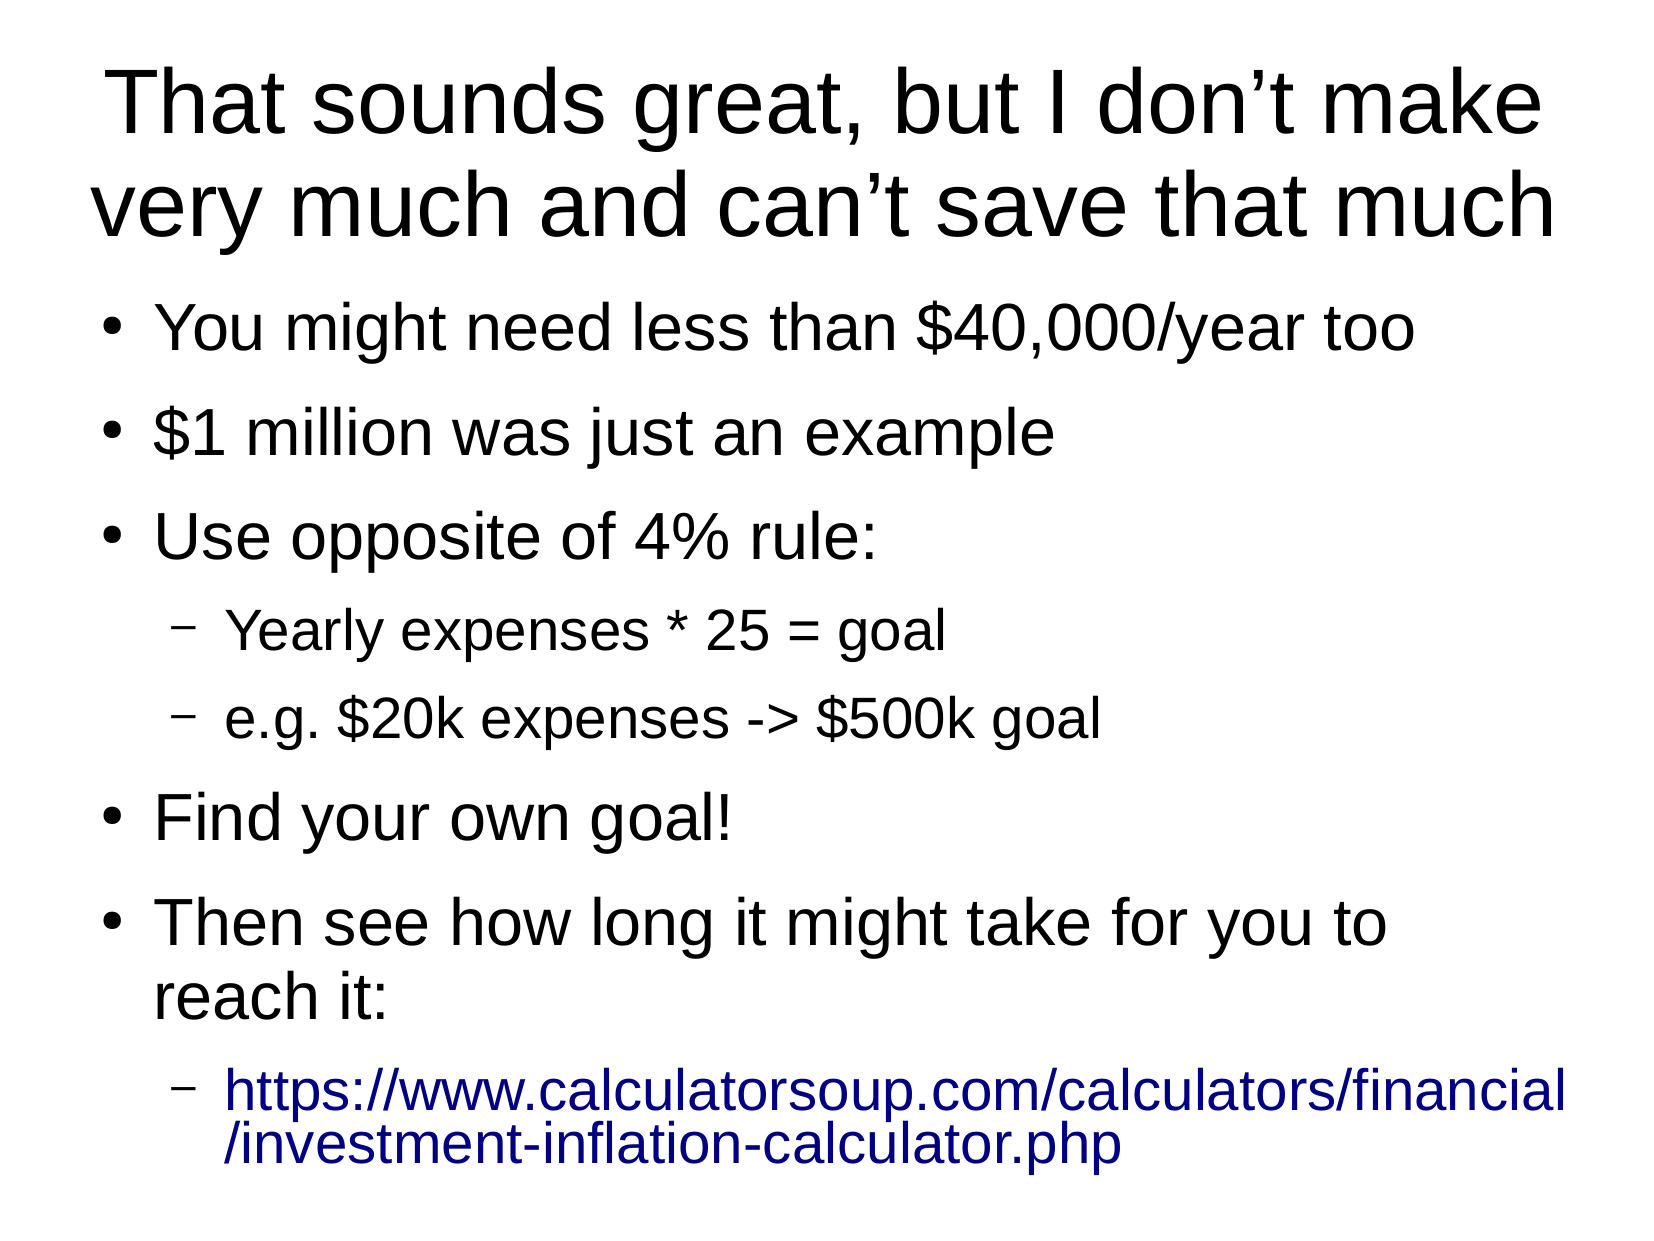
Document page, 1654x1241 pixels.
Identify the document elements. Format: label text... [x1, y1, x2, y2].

list You might need less than $40,000/year too $1 million was just an example Use opposite of 4% rule: Yearly expenses * 25 = goal e.g. $20k expenses -> $500k goal Find your own goal! Then see how long it might take for you to reach it: https://www.calculatorsoup.com/calculators/financial/investment-inflation-calculator.php [82, 290, 1571, 1201]
title That sounds great, but I don’t make very much and can’t save that much [56, 0, 1594, 307]
